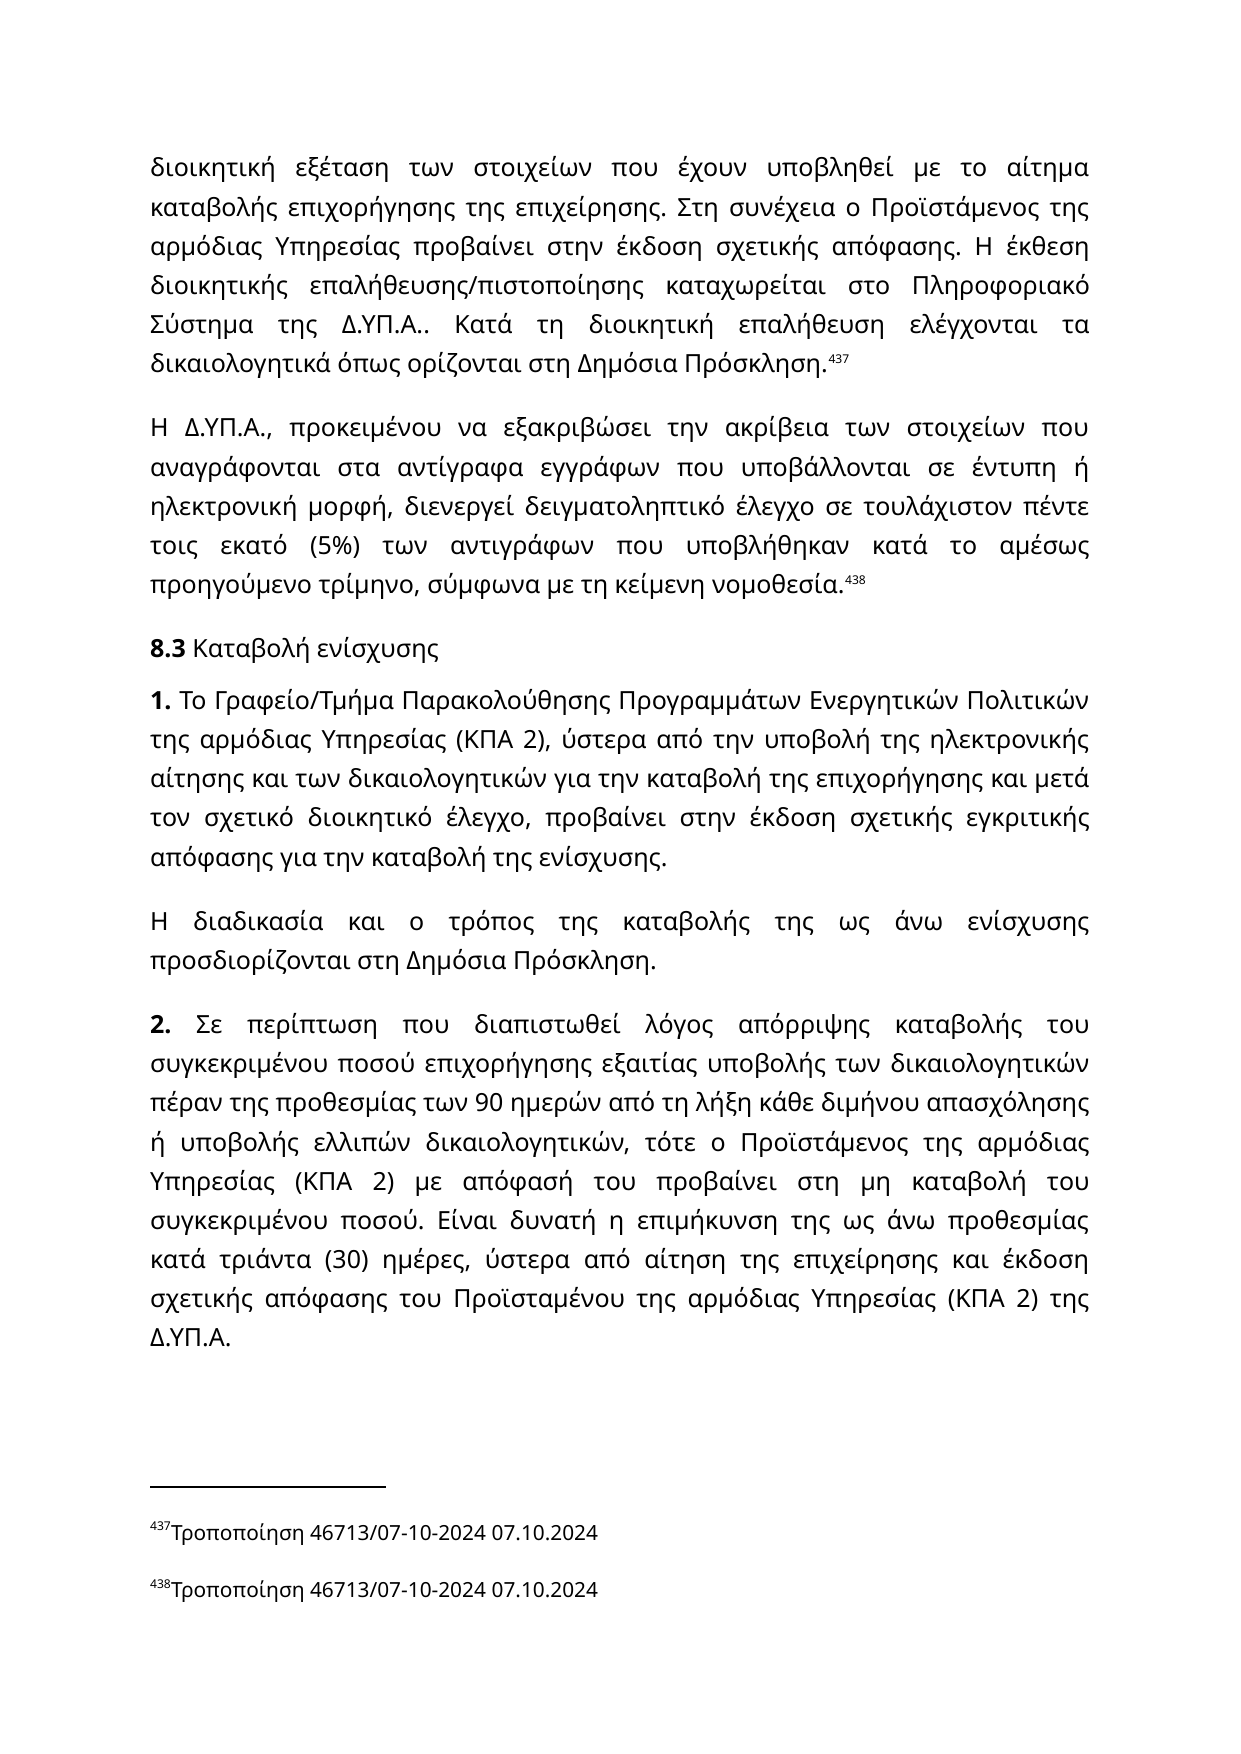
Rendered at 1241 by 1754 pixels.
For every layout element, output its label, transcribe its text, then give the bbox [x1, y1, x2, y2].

text 1. Το Γραφείο/Τμήμα Παρακολούθησης Προγραμμάτων Ενεργητικών Πολιτικών της αρμόδιας Υπηρεσίας (ΚΠΑ 2), ύστερα από την υποβολή της ηλεκτρονικής αίτησης και των δικαιολογητικών για την καταβολή της επιχορήγησης και μετά τον σχετικό διοικητικό έλεγχο, προβαίνει στην έκδοση σχετικής εγκριτικής απόφασης για την καταβολή της ενίσχυσης. [150, 682, 1090, 873]
text 8.3 Καταβολή ενίσχυσης [150, 631, 1090, 665]
text Τροποποίηση 46713/07-10-2024 07.10.2024 [150, 1518, 1090, 1546]
text Τροποποίηση 46713/07-10-2024 07.10.2024 [150, 1576, 1090, 1604]
text διοικητική εξέταση των στοιχείων που έχουν υποβληθεί με το αίτημα καταβολής επιχορήγησης της επιχείρησης. Στη συνέχεια ο Προϊστάμενος της αρμόδιας Υπηρεσίας προβαίνει στην έκδοση σχετικής απόφασης. Η έκθεση διοικητικής επαλήθευσης/πιστοποίησης καταχωρείται στο Πληροφοριακό Σύστημα της Δ.ΥΠ.Α.. Κατά τη διοικητική επαλήθευση ελέγχονται τα δικαιολογητικά όπως ορίζονται στη Δημόσια Πρόσκληση. [150, 150, 1090, 380]
text Η Δ.ΥΠ.Α., προκειμένου να εξακριβώσει την ακρίβεια των στοιχείων που αναγράφονται στα αντίγραφα εγγράφων που υποβάλλονται σε έντυπη ή ηλεκτρονική μορφή, διενεργεί δειγματοληπτικό έλεγχο σε τουλάχιστον πέντε τοις εκατό (5%) των αντιγράφων που υποβλήθηκαν κατά το αμέσως προηγούμενο τρίμηνο, σύμφωνα με τη κείμενη νομοθεσία. [150, 410, 1090, 601]
text Η διαδικασία και ο τρόπος της καταβολής της ως άνω ενίσχυσης προσδιορίζονται στη Δημόσια Πρόσκληση. [150, 903, 1090, 977]
text 2. Σε περίπτωση που διαπιστωθεί λόγος απόρριψης καταβολής του συγκεκριμένου ποσού επιχορήγησης εξαιτίας υποβολής των δικαιολογητικών πέραν της προθεσμίας των 90 ημερών από τη λήξη κάθε διμήνου απασχόλησης ή υποβολής ελλιπών δικαιολογητικών, τότε ο Προϊστάμενος της αρμόδιας Υπηρεσίας (ΚΠΑ 2) με απόφασή του προβαίνει στη μη καταβολή του συγκεκριμένου ποσού. Είναι δυνατή η επιμήκυνση της ως άνω προθεσμίας κατά τριάντα (30) ημέρες, ύστερα από αίτηση της επιχείρησης και έκδοση σχετικής απόφασης του Προϊσταμένου της αρμόδιας Υπηρεσίας (ΚΠΑ 2) της Δ.ΥΠ.Α. [150, 1007, 1090, 1354]
